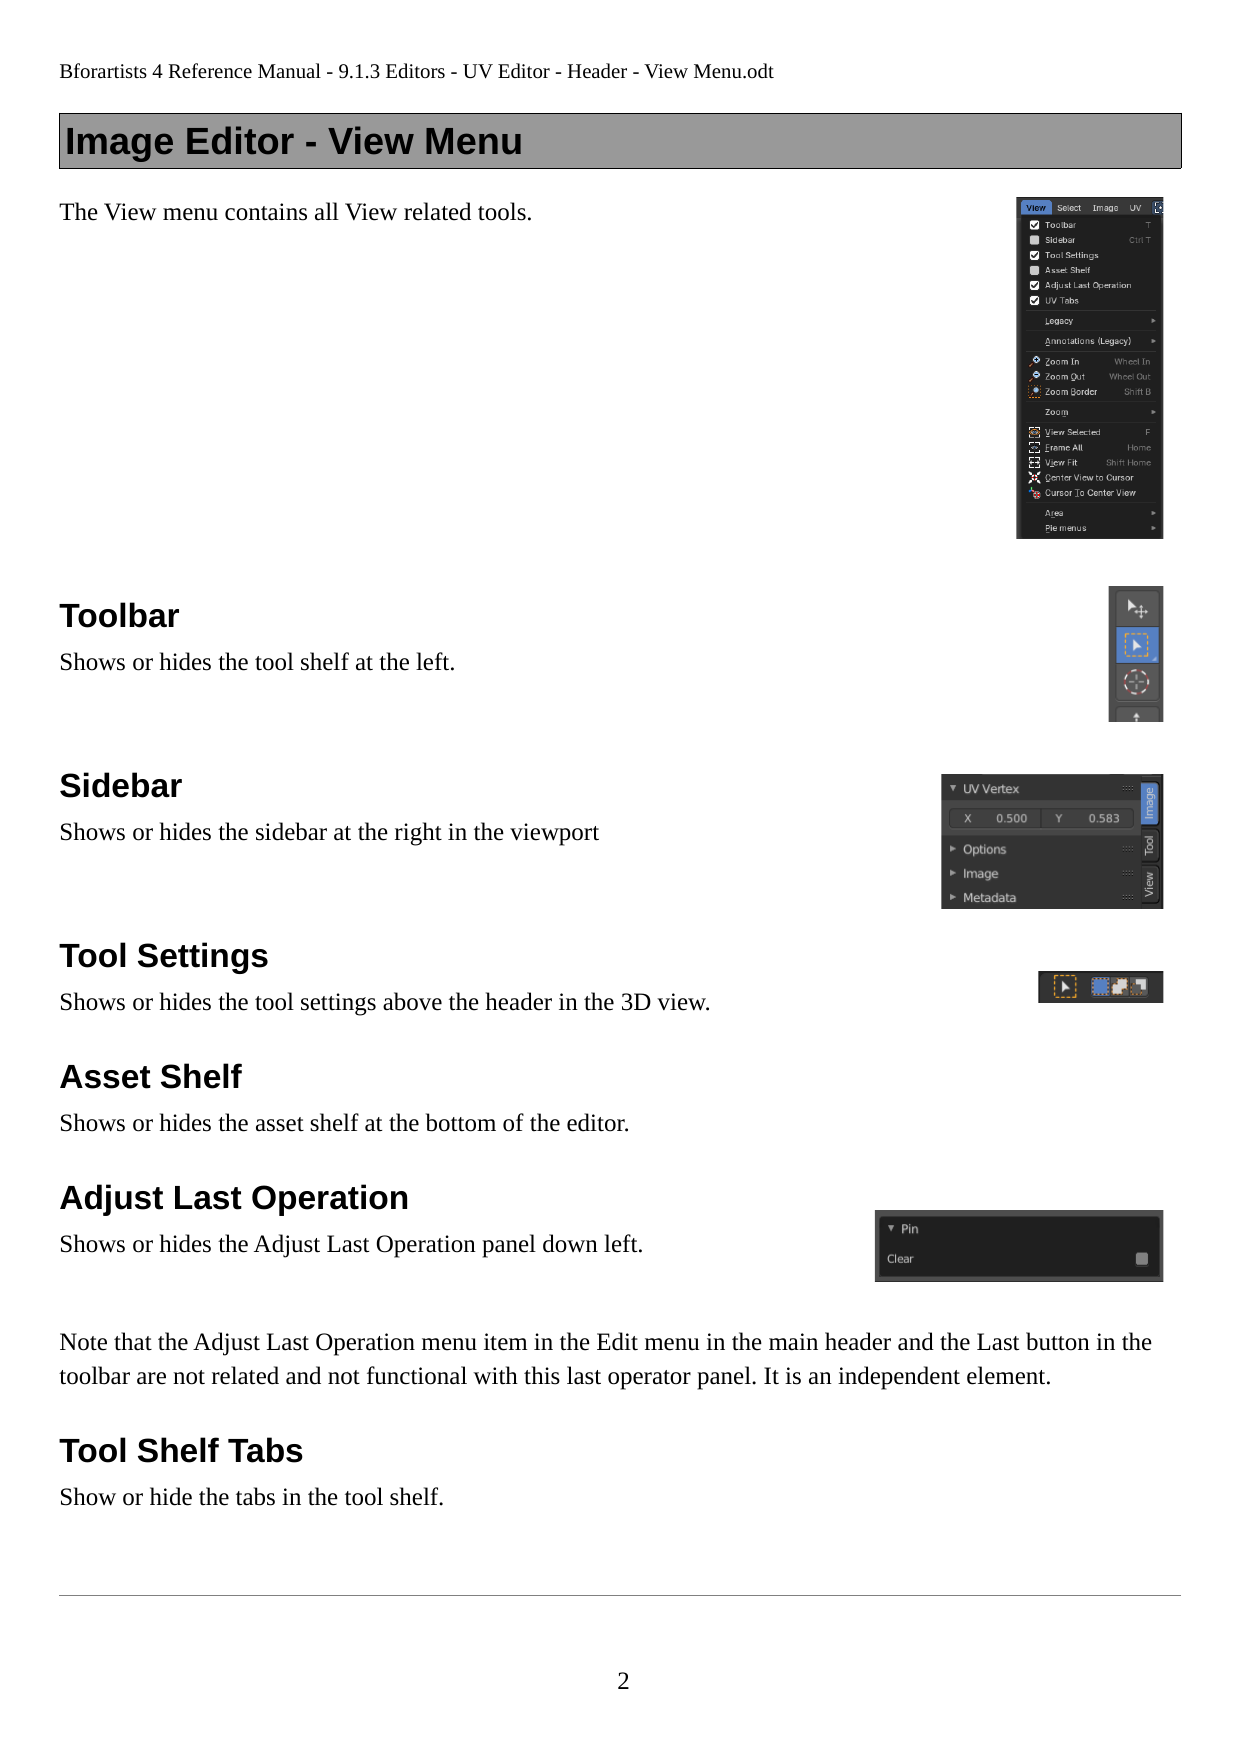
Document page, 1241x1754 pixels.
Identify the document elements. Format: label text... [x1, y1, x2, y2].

subtitle Tool Settings [59, 936, 1181, 974]
text Note that the Adjust Last Operation menu item in the Edit menu in the main header and the Last button in the toolbar are not related and not functional with this last operator panel. It is an independent element. [59, 1327, 1181, 1390]
picture [1108, 586, 1164, 722]
picture [1038, 971, 1164, 1003]
text Shows or hides the tool shelf at the left. [59, 647, 1108, 675]
subtitle Asset Shelf [59, 1057, 1181, 1095]
picture [941, 774, 1164, 909]
text The View menu contains all View related tools. [59, 197, 1016, 225]
subtitle Toolbar [59, 595, 1108, 634]
text Shows or hides the asset shelf at the bottom of the editor. [59, 1108, 1181, 1137]
subtitle Sidebar [59, 766, 1181, 804]
picture [1016, 197, 1164, 539]
text Shows or hides the Adjust Last Operation panel down left. [59, 1229, 874, 1258]
subtitle [1164, 595, 1181, 634]
text Show or hide the tabs in the tool shelf. [59, 1482, 1181, 1511]
subtitle Tool Shelf Tabs [59, 1431, 1181, 1470]
text Shows or hides the tool settings above the header in the 3D view. [59, 987, 1181, 1016]
text Shows or hides the sidebar at the right in the viewport [59, 817, 941, 845]
table_header Image Editor - View Menu [60, 114, 1181, 168]
subtitle Adjust Last Operation [59, 1178, 1181, 1216]
picture [874, 1210, 1164, 1282]
